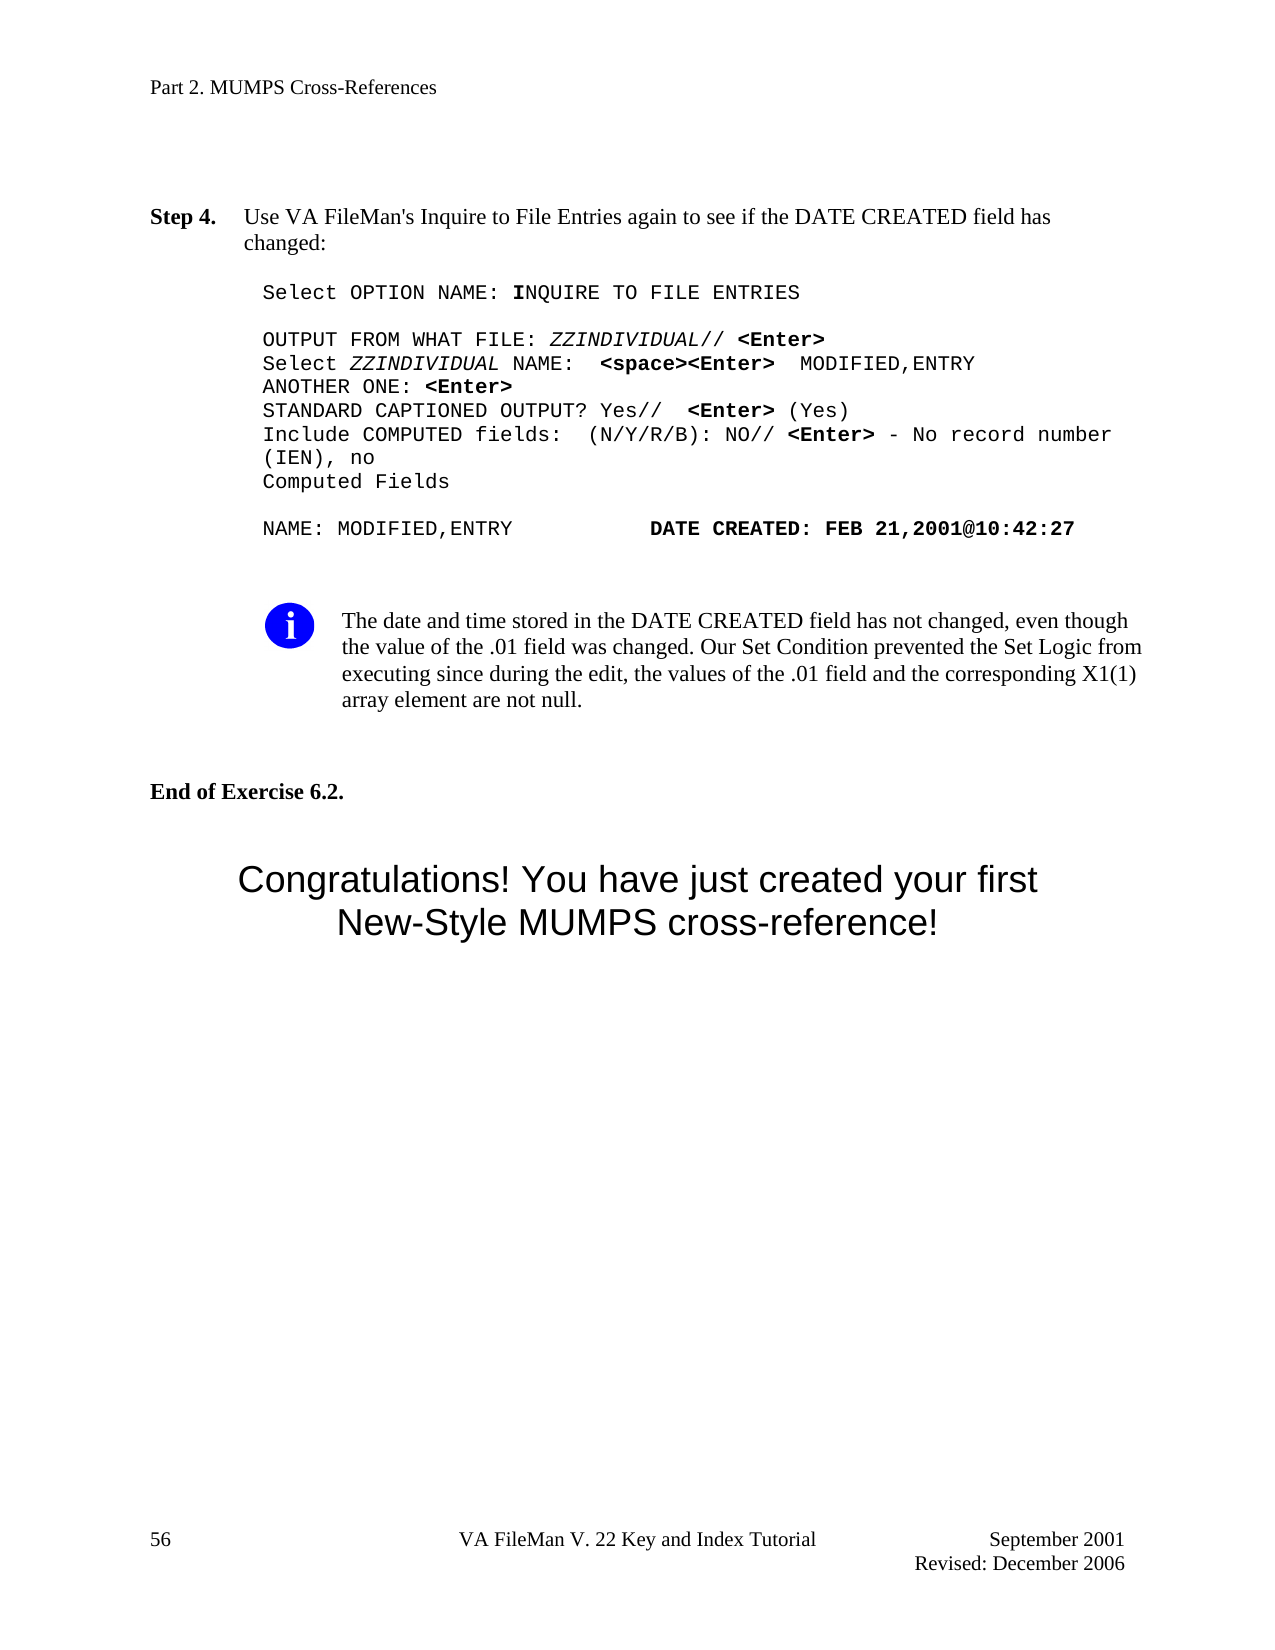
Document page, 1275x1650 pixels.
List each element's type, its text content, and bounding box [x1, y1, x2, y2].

text NAME: MODIFIED,ENTRY DATE CREATED: FEB 21,2001@10:42:27 [262, 518, 1125, 542]
text Include COMPUTED fields: (N/Y/R/B): NO// <Enter> - No record number (IEN), no [262, 424, 1125, 471]
picture [264, 600, 315, 651]
text Step 4. Use VA FileMan's Inquire to File Entries again to see if the DATE CREATED field has changed: [150, 203, 1125, 255]
text STANDARD CAPTIONED OUTPUT? Yes// <Enter> (Yes) [262, 400, 1125, 424]
text Congratulations! You have just created your first [150, 857, 1125, 900]
table_header The date and time stored in the DATE CREATED field has not changed, even though the value of the .01 field was changed. Our Set Condition prevented the Set Logic from executing since during the edit, the values of the .01 field and the corresponding X1(1) array element are not null. [332, 595, 1155, 725]
text ANOTHER ONE: <Enter> [262, 376, 1125, 400]
text New-Style MUMPS cross-reference! [150, 900, 1125, 943]
text End of Exercise 6.2. [150, 778, 1125, 804]
text OUTPUT FROM WHAT FILE: ZZINDIVIDUAL// <Enter> [262, 329, 1125, 353]
text Select OPTION NAME: INQUIRE TO FILE ENTRIES [262, 282, 1125, 305]
text Select ZZINDIVIDUAL NAME: <space><Enter> MODIFIED,ENTRY [262, 353, 1125, 376]
text Computed Fields [262, 471, 1125, 494]
table_header [255, 595, 332, 725]
